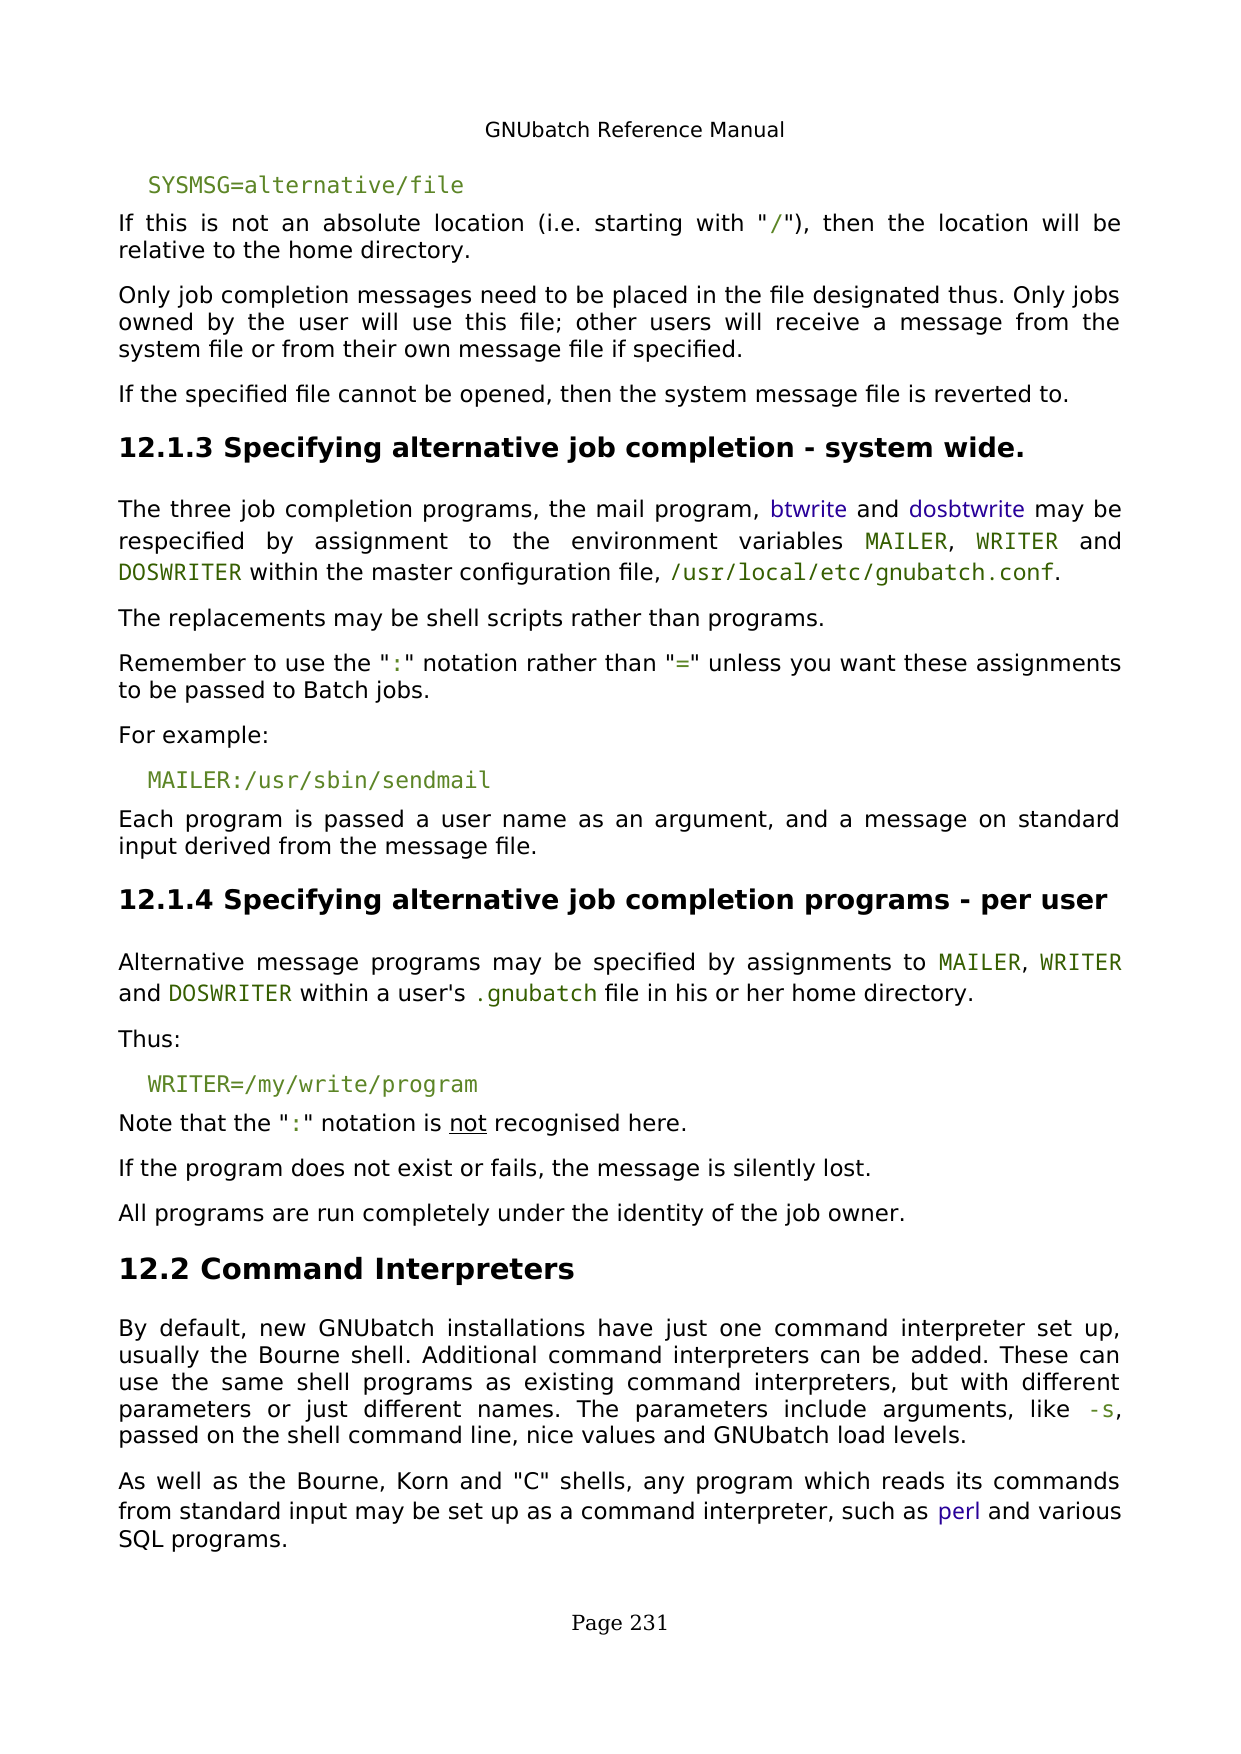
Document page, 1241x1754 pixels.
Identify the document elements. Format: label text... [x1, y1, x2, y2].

text Remember to use the ":" notation rather than "=" unless you want these assignments to be passed to Batch jobs. [118, 651, 1122, 704]
text For example: [118, 722, 1122, 749]
text As well as the Bourne, Korn and "C" shells, any program which reads its commands from standard input may be set up as a command interpreter, such as perl and various SQL programs. [118, 1468, 1122, 1553]
text If the specified file cannot be opened, then the system message file is reverted to. [118, 381, 1122, 408]
text Thus: [118, 1026, 1122, 1053]
text The three job completion programs, the mail program, btwrite and dosbtwrite may be respecified by assignment to the environment variables MAILER, WRITER and DOSWRITER within the master configuration file, /usr/local/etc/gnubatch.conf. [118, 493, 1122, 587]
subtitle Specifying alternative job completion programs - per user [118, 885, 1122, 916]
text Only job completion messages need to be placed in the file designated thus. Only jobs owned by the user will use this file; other users will receive a message from the system file or from their own message file if specified. [118, 282, 1122, 363]
text SYSMSG=alternative/file [148, 172, 1122, 199]
text If the program does not exist or fails, the message is silently lost. [118, 1155, 1122, 1182]
text Note that the ":" notation is not recognised here. [118, 1110, 1122, 1137]
text All programs are run completely under the identity of the job owner. [118, 1200, 1122, 1227]
text MAILER:/usr/sbin/sendmail [148, 768, 1122, 794]
subtitle Specifying alternative job completion - system wide. [118, 433, 1122, 464]
text By default, new GNUbatch installations have just one command interpreter set up, usually the Bourne shell. Additional command interpreters can be added. These can use the same shell programs as existing command interpreters, but with different parameters or just different names. The parameters include arguments, like -s, passed on the shell command line, nice values and GNUbatch load levels. [118, 1316, 1122, 1449]
text Alternative message programs may be specified by assignments to MAILER, WRITER and DOSWRITER within a user's .gnubatch file in his or her home directory. [118, 945, 1122, 1008]
text The replacements may be shell scripts rather than programs. [118, 606, 1122, 632]
text WRITER=/my/write/program [148, 1071, 1122, 1098]
text Each program is passed a user name as an argument, and a message on standard input derived from the message file. [118, 806, 1122, 860]
text If this is not an absolute location (i.e. starting with "/"), then the location will be relative to the home directory. [118, 210, 1122, 264]
subtitle Command Interpreters [118, 1252, 1122, 1286]
